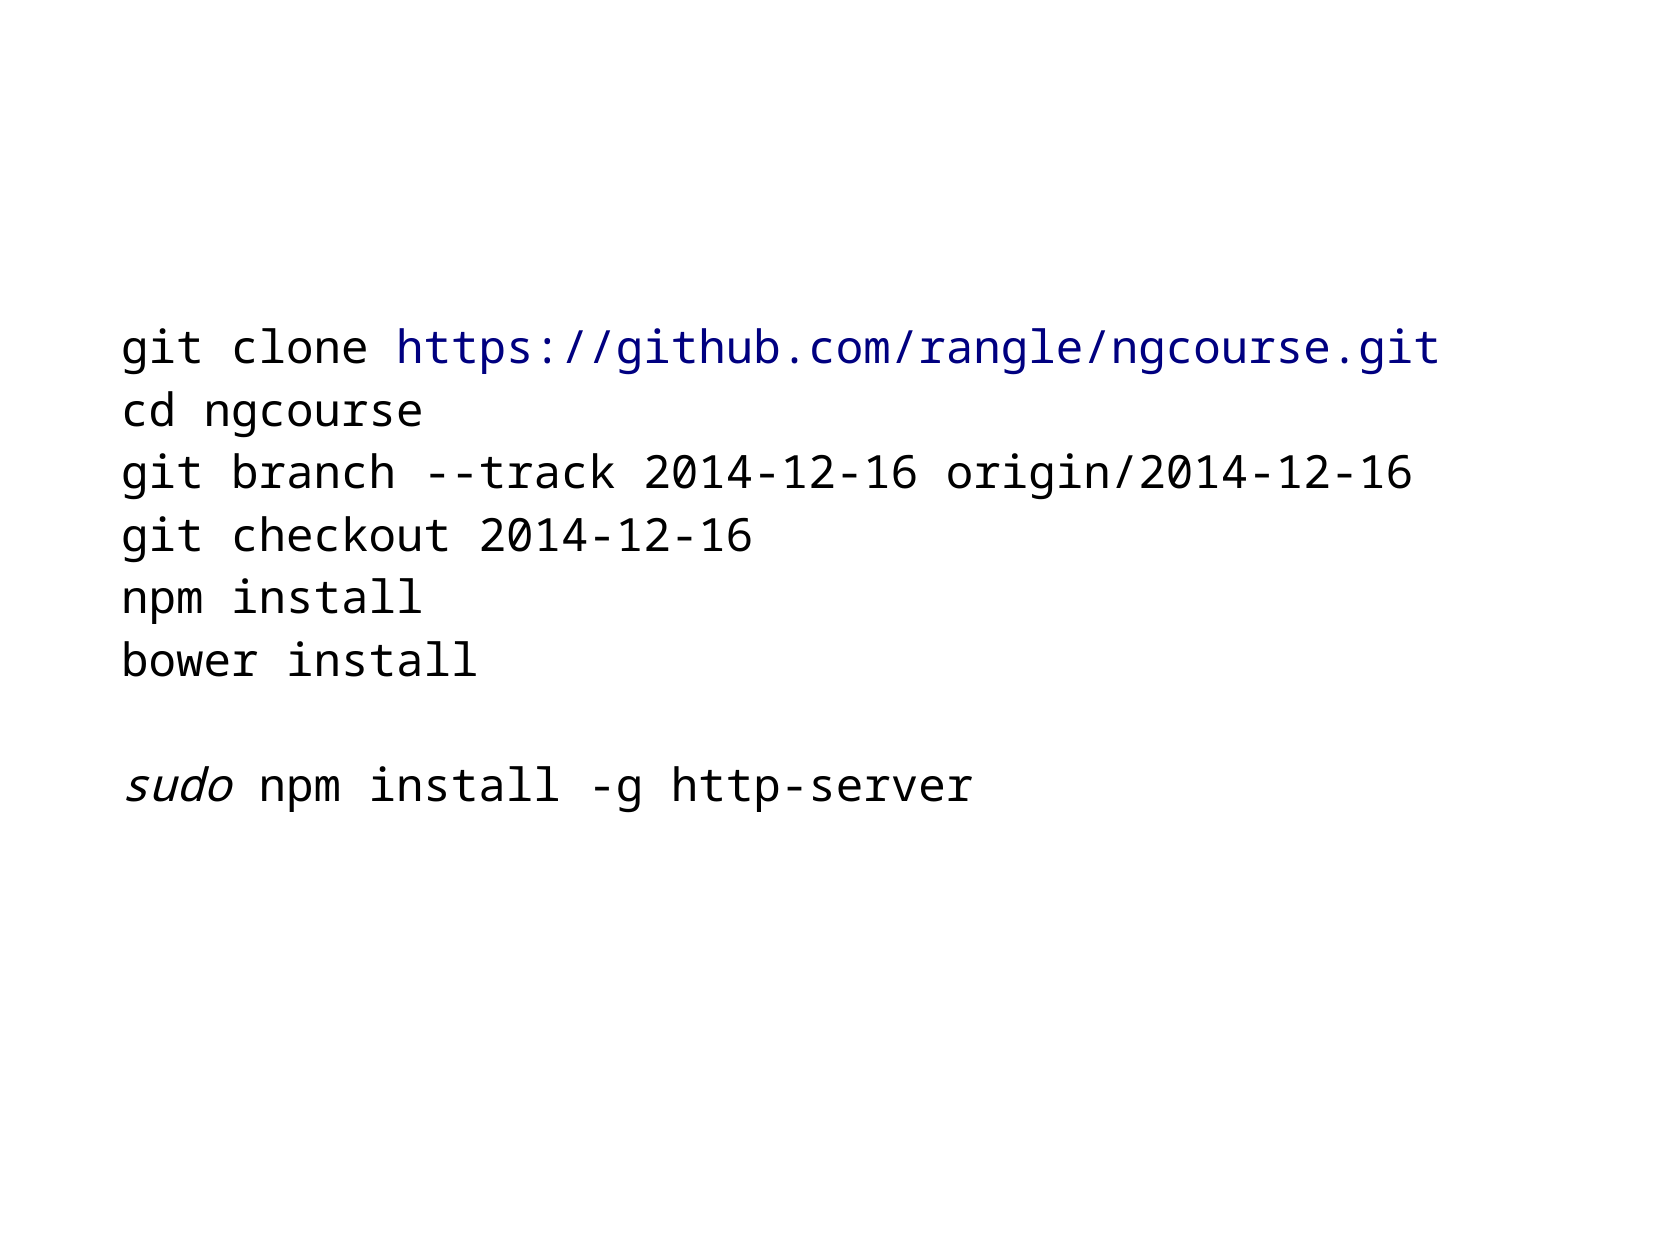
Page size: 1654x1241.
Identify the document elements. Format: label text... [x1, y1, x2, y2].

text_box git clone https://github.com/rangle/ngcourse.git cd ngcourse git branch --track 2014-12-16 origin/2014-12-16 git checkout 2014-12-16 npm install bower install sudo npm install -g http-server [106, 307, 1536, 734]
